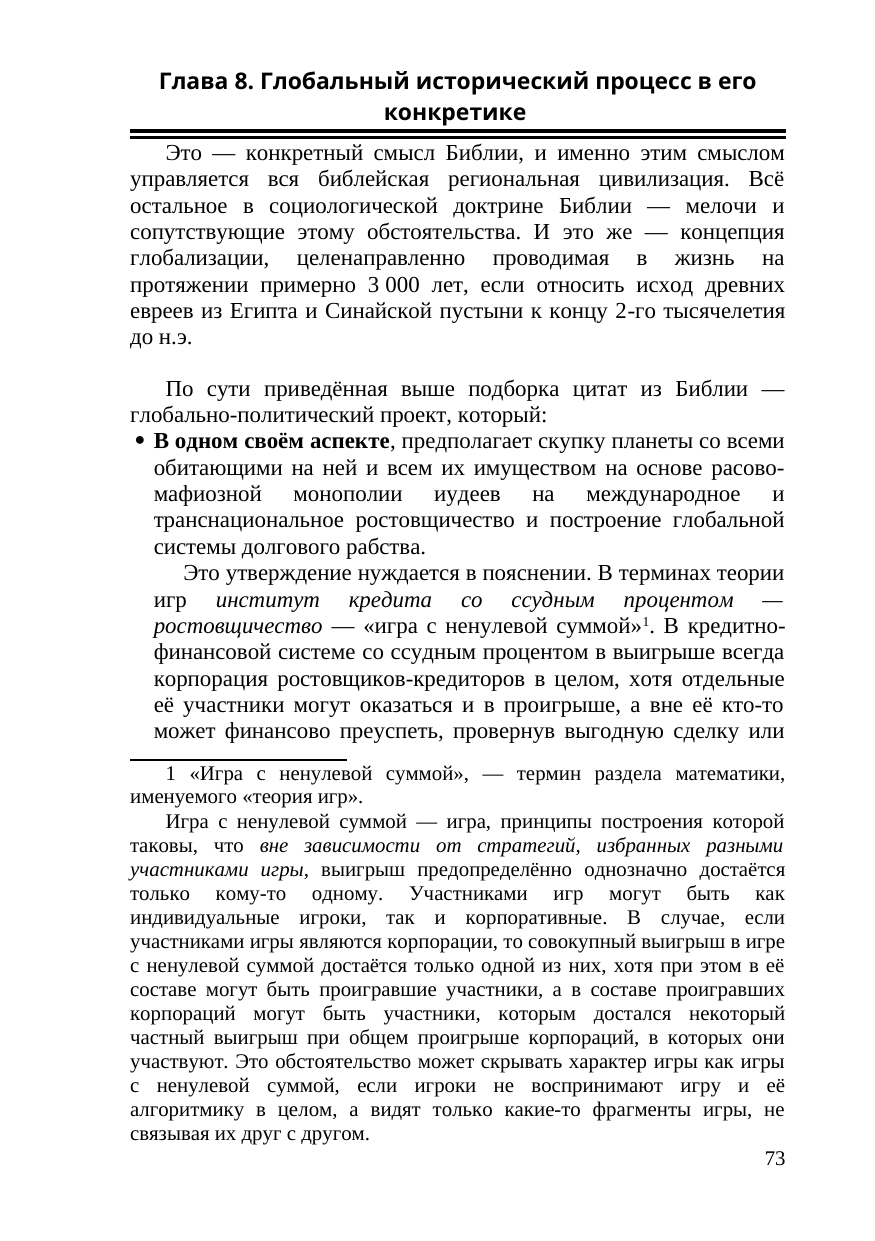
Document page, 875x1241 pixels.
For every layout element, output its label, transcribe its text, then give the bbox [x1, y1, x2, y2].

text «Игра с ненулевой суммой», — термин раздела математики, именуемого «теория игр». [130, 760, 786, 808]
text Это — конкретный смысл Библии, и именно этим смыслом управляется вся библейская региональная цивилизация. Всё остальное в социологической доктрине Библии — мелочи и сопутствующие этому обстоятельства. И это же — концепция глобализации, целенаправленно проводимая в жизнь на протяжении примерно 3 000 лет, если относить исход древних евреев из Египта и Синайской пустыни к концу 2‑го тысячелетия до н.э. [130, 139, 786, 350]
text Это утверждение нуждается в пояснении. В терминах теории игр институт кредита со ссудным процентом — ростовщичество — «игра с ненулевой суммой». В кредитно-финансовой системе со ссудным процентом в выигрыше всегда корпорация ростовщиков-кредиторов в целом, хотя отдельные её участники могут оказаться и в проигрыше, а вне её кто-то может финансово преуспеть, провернув выгодную сделку или [153, 559, 786, 744]
text По сути приведённая выше подборка цитат из Библии — глобально-политический проект, который: [130, 375, 786, 427]
text Игра с ненулевой суммой — игра, принципы построения которой таковы, что вне зависимости от стратегий, избранных разными участниками игры, выигрыш предопределённо однозначно достаётся только кому-то одному. Участниками игр могут быть как индивидуальные игроки, так и корпоративные. В случае, если участниками игры являются корпорации, то совокупный выигрыш в игре с ненулевой суммой достаётся только одной из них, хотя при этом в её составе могут быть проигравшие участники, а в составе проигравших корпораций могут быть участники, которым достался некоторый частный выигрыш при общем проигрыше корпораций, в которых они участвуют. Это обстоятельство может скрывать характер игры как игры с ненулевой суммой, если игроки не воспринимают игру и её алгоритмику в целом, а видят только какие-то фрагменты игры, не связывая их друг с другом. [130, 808, 786, 1145]
list В одном своём аспекте, предполагает скупку планеты со всеми обитающими на ней и всем их имуществом на основе расово-мафиозной монополии иудеев на международное и транснациональное ростовщичество и построение глобальной системы долгового рабства. [136, 427, 786, 559]
